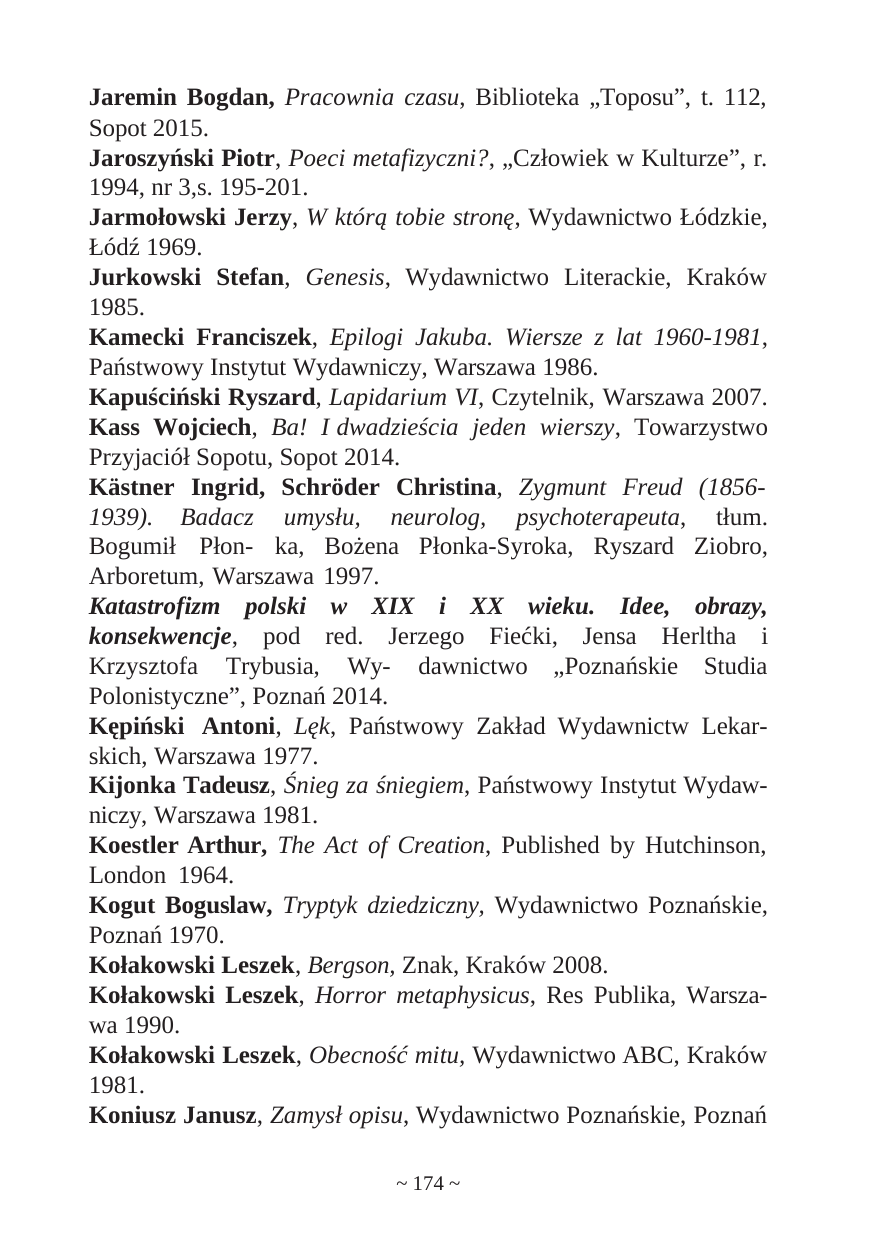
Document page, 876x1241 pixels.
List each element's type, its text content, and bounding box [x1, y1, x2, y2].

text Jaroszyński Piotr, Poeci metafizyczni?, „Człowiek w Kulturze”, r. 1994, nr 3,s. 195-201. [88, 143, 768, 201]
text Kępiński Antoni, Lęk, Państwowy Zakład Wydawnictw Lekar- skich, Warszawa 1977. [88, 711, 768, 769]
text ~ 174 ~ [396, 1172, 462, 1196]
text Jarmołowski Jerzy, W którą tobie stronę, Wydawnictwo Łódzkie, Łódź 1969. [88, 202, 768, 261]
text 1981. [88, 1070, 770, 1099]
text Koniusz Janusz, Zamysł opisu, Wydawnictwo Poznańskie, Poznań [88, 1100, 770, 1129]
text Koestler Arthur, The Act of Creation, Published by Hutchinson, [88, 830, 770, 859]
text Kamecki Franciszek, Epilogi Jakuba. Wiersze z lat 1960-1981, Państwowy Instytut Wydawniczy, Warszawa 1986. [88, 322, 768, 381]
text 1985. [88, 292, 770, 321]
text Kołakowski Leszek, Bergson, Znak, Kraków 2008. [88, 950, 770, 979]
text Kołakowski Leszek, Obecność mitu, Wydawnictwo ABC, Kraków [88, 1040, 770, 1069]
text Kogut Boguslaw, Tryptyk dziedziczny, Wydawnictwo Poznańskie, Poznań 1970. [88, 890, 768, 949]
text Kästner Ingrid, Schröder Christina, Zygmunt Freud (1856-1939). Badacz umysłu, neurolog, psychoterapeuta, tłum. Bogumił Płon- ka, Bożena Płonka-Syroka, Ryszard Ziobro, Arboretum, Warszawa 1997. [88, 472, 768, 590]
text Jaremin Bogdan, Pracownia czasu, Biblioteka „Toposu”, t. 112, [88, 84, 770, 111]
text Kołakowski Leszek, Horror metaphysicus, Res Publika, Warsza- wa 1990. [88, 980, 768, 1039]
text Kapuściński Ryszard, Lapidarium VI, Czytelnik, Warszawa 2007. Kass Wojciech, Ba! I dwadzieścia jeden wierszy, Towarzystwo Przyjaciół Sopotu, Sopot 2014. [88, 382, 768, 471]
text London 1964. [88, 860, 770, 889]
text Sopot 2015. [88, 113, 770, 141]
text Jurkowski Stefan, Genesis, Wydawnictwo Literackie, Kraków [88, 262, 770, 291]
text Katastrofizm polski w XIX i XX wieku. Idee, obrazy, konsekwencje, pod red. Jerzego Fiećki, Jensa Herltha i Krzysztofa Trybusia, Wy- dawnictwo „Poznańskie Studia Polonistyczne”, Poznań 2014. [88, 591, 768, 710]
text Kijonka Tadeusz, Śnieg za śniegiem, Państwowy Instytut Wydaw- niczy, Warszawa 1981. [88, 771, 768, 829]
